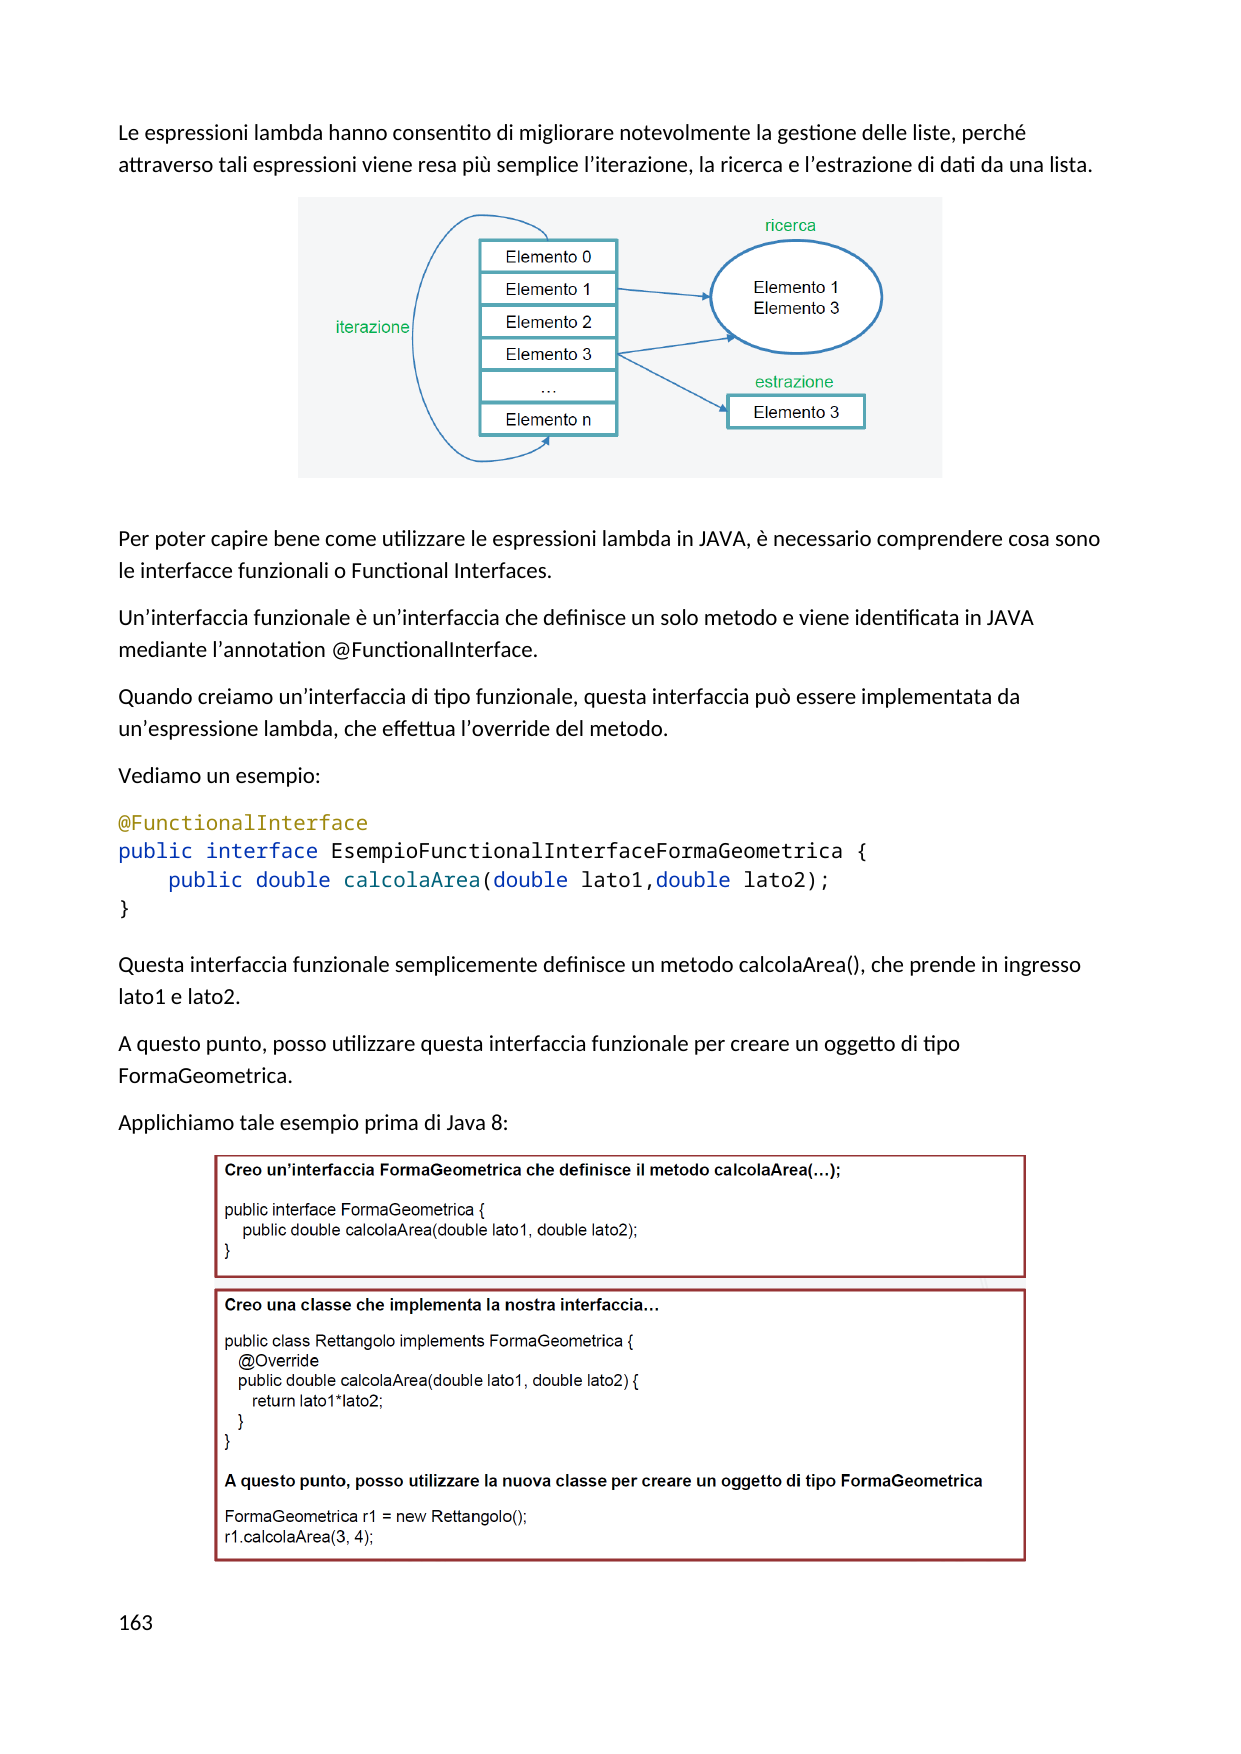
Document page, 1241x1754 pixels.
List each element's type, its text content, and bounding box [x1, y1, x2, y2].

text Un’interfaccia funzionale è un’interfaccia che definisce un solo metodo e viene identificata in JAVA mediante l’annotation @FunctionalInterface. [118, 603, 1122, 664]
text A questo punto, posso utilizzare questa interfaccia funzionale per creare un oggetto di tipo FormaGeometrica. [118, 1029, 1122, 1089]
picture [214, 1155, 1026, 1562]
text Per poter capire bene come utilizzare le espressioni lambda in JAVA, è necessario comprendere cosa sono le interfacce funzionali o Functional Interfaces. [118, 524, 1122, 585]
text Questa interfaccia funzionale semplicemente definisce un metodo calcolaArea(), che prende in ingresso lato1 e lato2. [118, 950, 1122, 1011]
text Le espressioni lambda hanno consentito di migliorare notevolmente la gestione delle liste, perché attraverso tali espressioni viene resa più semplice l’iterazione, la ricerca e l’estrazione di dati da una lista. [118, 118, 1122, 178]
text Applichiamo tale esempio prima di Java 8: [118, 1108, 1122, 1136]
picture [298, 197, 943, 478]
text @FunctionalInterface public interface EsempioFunctionalInterfaceFormaGeometrica { public double calcolaArea(double lato1,double lato2); } [118, 808, 1122, 922]
text Quando creiamo un’interfaccia di tipo funzionale, questa interfaccia può essere implementata da un’espressione lambda, che effettua l’override del metodo. [118, 682, 1122, 743]
text Vediamo un esempio: [118, 761, 1122, 789]
